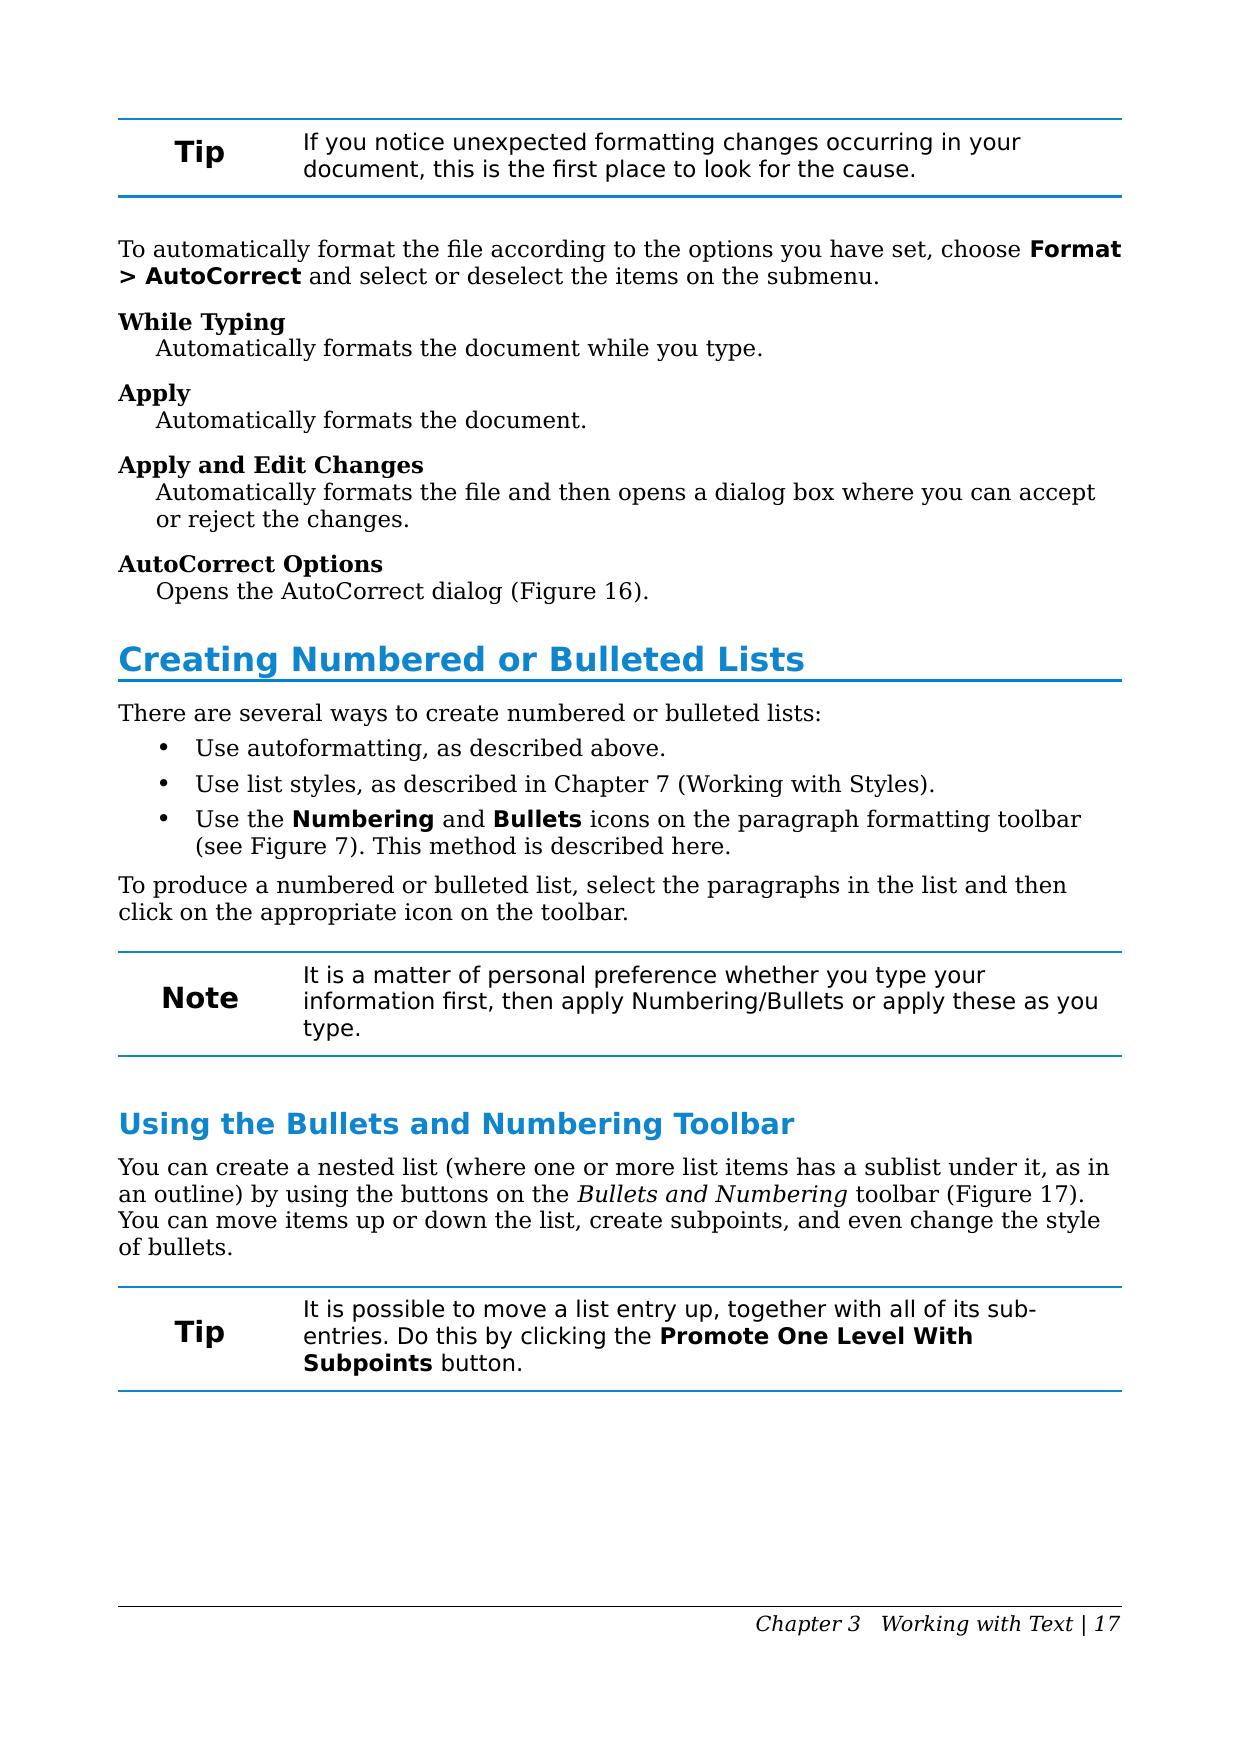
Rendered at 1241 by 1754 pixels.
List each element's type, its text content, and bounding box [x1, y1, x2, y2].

text Automatically formats the document while you type. [156, 335, 1122, 362]
table_header If you notice unexpected formatting changes occurring in your document, this is the first place to look for the cause. [281, 120, 1122, 195]
text AutoCorrect Options [118, 551, 1122, 578]
table_header It is a matter of personal preference whether you type your information first, then apply Numbering/Bullets or apply these as you type. [281, 953, 1122, 1055]
list Use autoformatting, as described above. [156, 733, 1122, 763]
text To automatically format the file according to the options you have set, choose Format > AutoCorrect and select or deselect the items on the submenu. [118, 237, 1122, 290]
text Opens the AutoCorrect dialog (Figure 16). [156, 578, 1122, 604]
list Use list styles, as described in Chapter 7 (Working with Styles). [156, 769, 1122, 798]
list Use the Numbering and Bullets icons on the paragraph formatting toolbar (see Figure 7). This method is described here. [156, 804, 1122, 860]
text While Typing [118, 308, 1122, 335]
subtitle Creating Numbered or Bulleted Lists [118, 641, 1122, 679]
table_header Note [118, 953, 281, 1055]
text You can create a nested list (where one or more list items has a sublist under it, as in an outline) by using the buttons on the Bullets and Numbering toolbar (Figure 17). You can move items up or down the list, create subpoints, and even change the style of bullets. [118, 1154, 1122, 1261]
table_header Tip [118, 1288, 281, 1389]
subtitle Using the Bullets and Numbering Toolbar [118, 1108, 1122, 1142]
text To produce a numbered or bulleted list, select the paragraphs in the list and then click on the appropriate icon on the toolbar. [118, 873, 1122, 926]
table_header Tip [118, 120, 281, 195]
text Apply and Edit Changes [118, 452, 1122, 479]
list There are several ways to create numbered or bulleted lists: [118, 700, 1122, 727]
table_header It is possible to move a list entry up, together with all of its sub-entries. Do this by clicking the Promote One Level With Subpoints button. [281, 1288, 1122, 1389]
text Apply [118, 380, 1122, 407]
text Automatically formats the file and then opens a dialog box where you can accept or reject the changes. [156, 479, 1122, 532]
text Automatically formats the document. [156, 407, 1122, 434]
